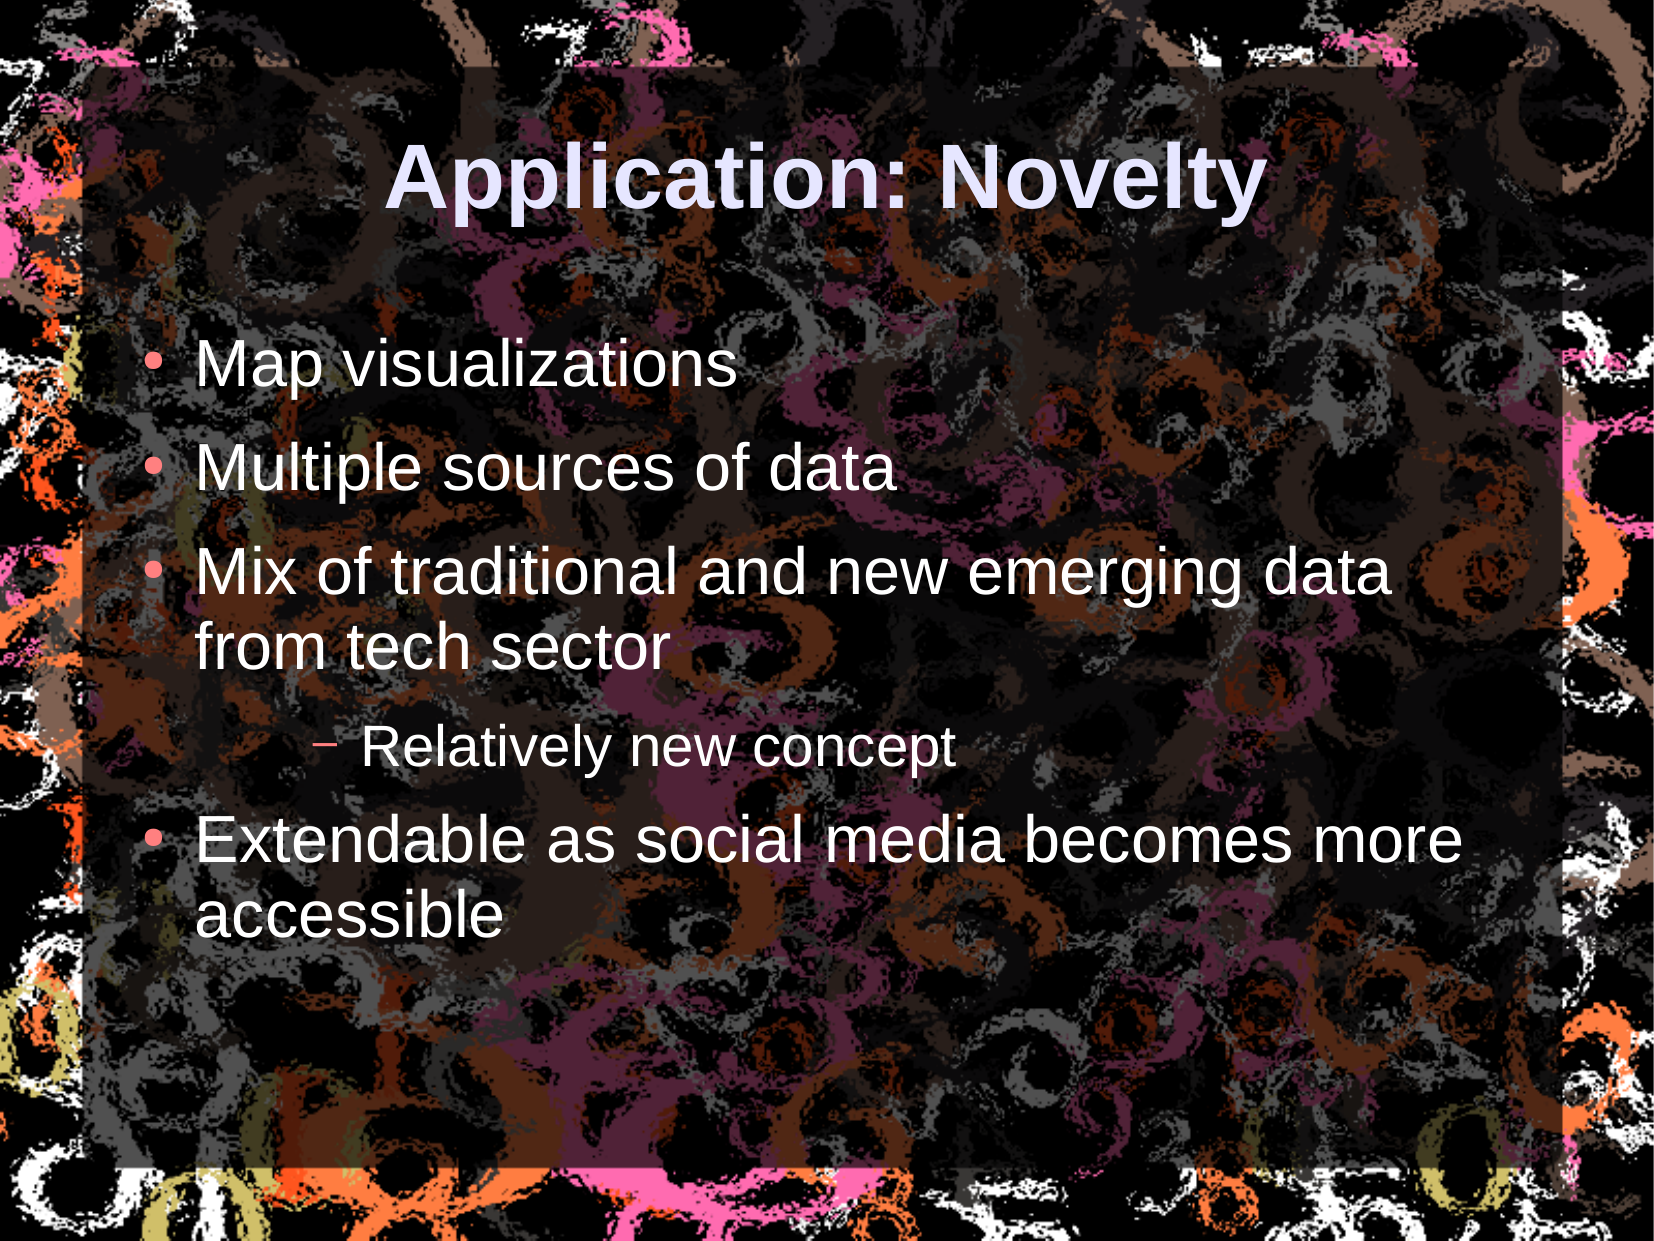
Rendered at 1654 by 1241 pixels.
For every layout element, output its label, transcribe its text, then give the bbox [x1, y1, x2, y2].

title Application: Novelty [82, 73, 1571, 281]
picture [0, 0, 1654, 1241]
list Map visualizations Multiple sources of data Mix of traditional and new emerging data from tech sector Relatively new concept Extendable as social media becomes more accessible [124, 325, 1518, 1056]
